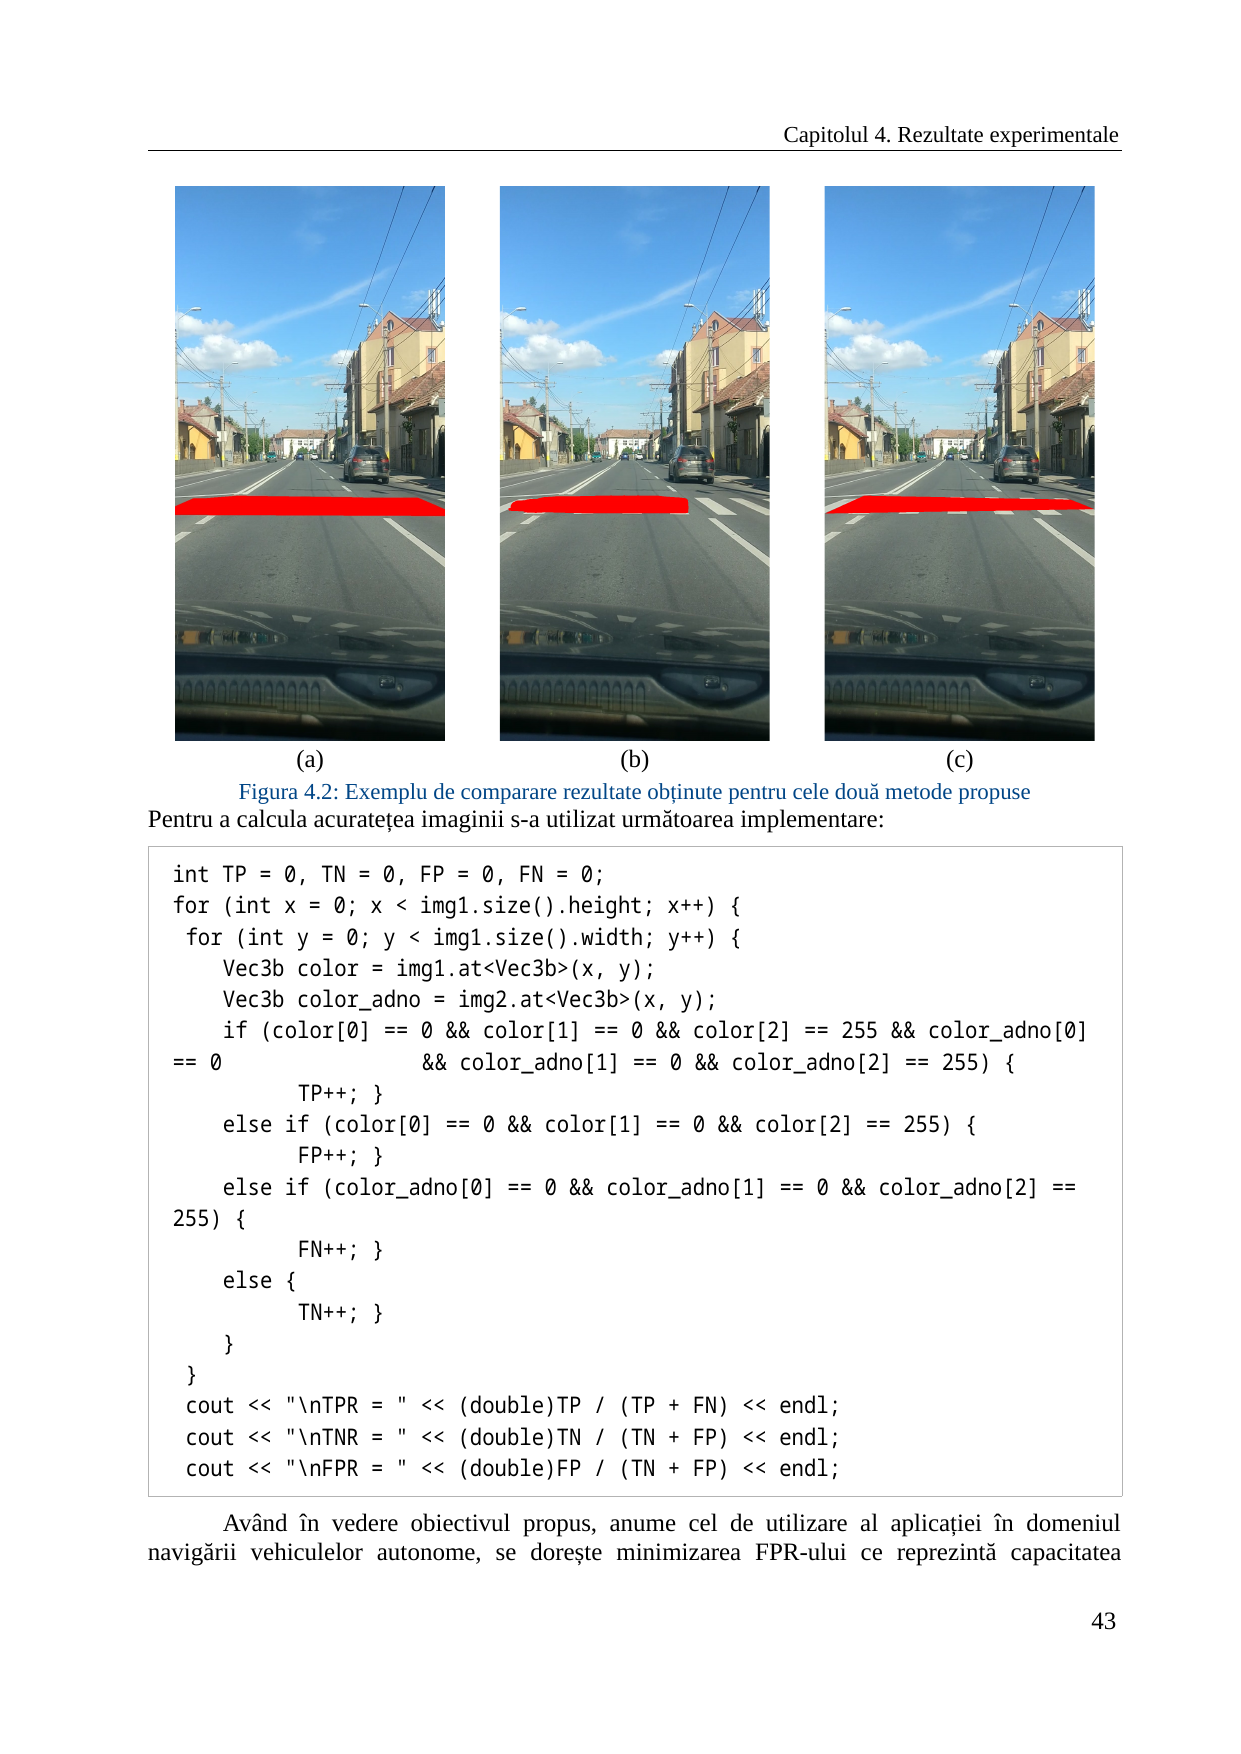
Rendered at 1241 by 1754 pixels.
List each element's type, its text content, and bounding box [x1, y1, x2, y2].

text int TP = 0, TN = 0, FP = 0, FN = 0; [149, 847, 1122, 877]
picture [175, 186, 445, 741]
text Vec3b color = img1.at<Vec3b>(x, y); [149, 939, 1122, 971]
table_header (c) [797, 180, 1122, 778]
text for (int x = 0; x < img1.size().height; x++) { [149, 877, 1122, 908]
table_header (b) [472, 180, 797, 778]
text TP++; } [149, 1064, 1122, 1096]
text FP++; } [149, 1127, 1122, 1158]
text else { [149, 1252, 1122, 1283]
picture [499, 186, 770, 741]
text TN++; } [149, 1283, 1122, 1314]
text cout << "\nTPR = " << (double)TP / (TP + FN) << endl; [149, 1377, 1122, 1408]
text } [149, 1314, 1122, 1346]
text else if (color[0] == 0 && color[1] == 0 && color[2] == 255) { [149, 1096, 1122, 1127]
text Figura 4.2: Exemplu de comparare rezultate obținute pentru cele două metode propuse [148, 778, 1122, 804]
text Vec3b color_adno = img2.at<Vec3b>(x, y); [149, 971, 1122, 1002]
text Având în vedere obiectivul propus, anume cel de utilizare al aplicației în domeniul navigării vehiculelor autonome, se dorește minimizarea FPR-ului ce reprezintă capacitatea [148, 1508, 1122, 1566]
text cout << "\nTNR = " << (double)TN / (TN + FP) << endl; [149, 1408, 1122, 1439]
text cout << "\nFPR = " << (double)FP / (TN + FP) << endl; [149, 1439, 1122, 1496]
text } [149, 1346, 1122, 1377]
picture [824, 186, 1095, 741]
text for (int y = 0; y < img1.size().width; y++) { [149, 908, 1122, 939]
text else if (color_adno[0] == 0 && color_adno[1] == 0 && color_adno[2] == 255) { [149, 1158, 1122, 1221]
text FN++; } [149, 1221, 1122, 1252]
text if (color[0] == 0 && color[1] == 0 && color[2] == 255 && color_adno[0] == 0 && color_adno[1] == 0 && color_adno[2] == 255) { [149, 1002, 1122, 1064]
table_header (a) [148, 180, 472, 778]
text Pentru a calcula acuratețea imaginii s-a utilizat următoarea implementare: [148, 804, 1122, 833]
